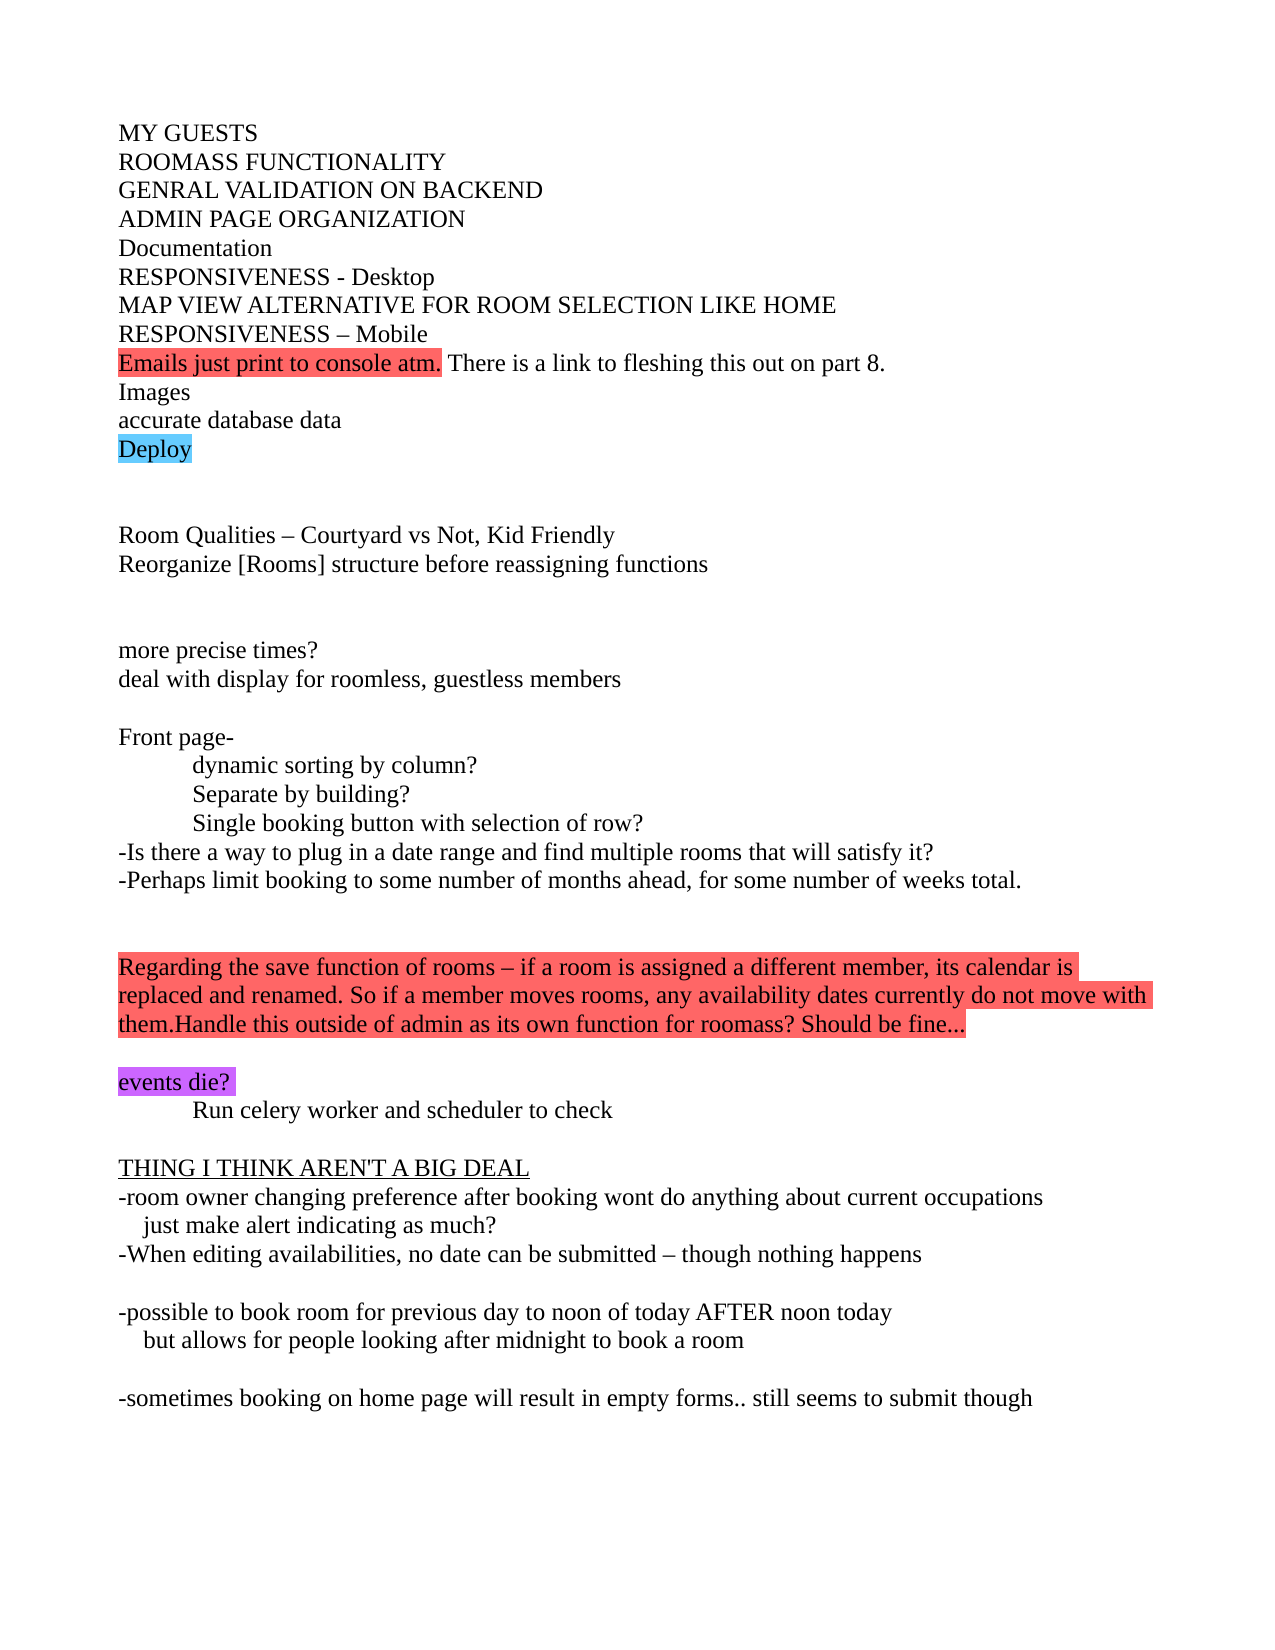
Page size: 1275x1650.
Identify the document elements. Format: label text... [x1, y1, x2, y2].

text Images [118, 377, 1157, 406]
text Reorganize [Rooms] structure before reassigning functions [118, 549, 1157, 578]
text Front page- [118, 722, 1157, 751]
text GENRAL VALIDATION ON BACKEND [118, 176, 1157, 204]
text MAP VIEW ALTERNATIVE FOR ROOM SELECTION LIKE HOME [118, 291, 1157, 319]
text events die? [118, 1067, 1157, 1096]
text MY GUESTS [118, 118, 1157, 147]
text -sometimes booking on home page will result in empty forms.. still seems to submit though [118, 1383, 1157, 1412]
text accurate database data [118, 406, 1157, 434]
text Regarding the save function of rooms – if a room is assigned a different member, its calendar is replaced and renamed. So if a member moves rooms, any availability dates currently do not move with them.Handle this outside of admin as its own function for roomass? Should be fine... [118, 952, 1157, 1038]
text Separate by building? [118, 779, 1157, 808]
text Room Qualities – Courtyard vs Not, Kid Friendly [118, 521, 1157, 549]
text RESPONSIVENESS – Mobile [118, 319, 1157, 348]
text more precise times? [118, 636, 1157, 664]
text ROOMASS FUNCTIONALITY [118, 147, 1157, 176]
text -Is there a way to plug in a date range and find multiple rooms that will satisfy it? [118, 837, 1157, 866]
text just make alert indicating as much? [118, 1211, 1157, 1239]
text THING I THINK AREN'T A BIG DEAL [118, 1153, 1157, 1182]
text deal with display for roomless, guestless members [118, 664, 1157, 693]
text -possible to book room for previous day to noon of today AFTER noon today [118, 1297, 1157, 1326]
text but allows for people looking after midnight to book a room [118, 1326, 1157, 1354]
text ADMIN PAGE ORGANIZATION [118, 204, 1157, 233]
text dynamic sorting by column? [118, 751, 1157, 779]
text Deploy [118, 434, 1157, 463]
text Single booking button with selection of row? [118, 808, 1157, 837]
text Emails just print to console atm. There is a link to fleshing this out on part 8. [118, 348, 1157, 377]
text -room owner changing preference after booking wont do anything about current occupations [118, 1182, 1157, 1211]
text Documentation [118, 233, 1157, 262]
text Run celery worker and scheduler to check [118, 1096, 1157, 1124]
text RESPONSIVENESS - Desktop [118, 262, 1157, 291]
text -When editing availabilities, no date can be submitted – though nothing happens [118, 1239, 1157, 1268]
text -Perhaps limit booking to some number of months ahead, for some number of weeks total. [118, 866, 1157, 894]
